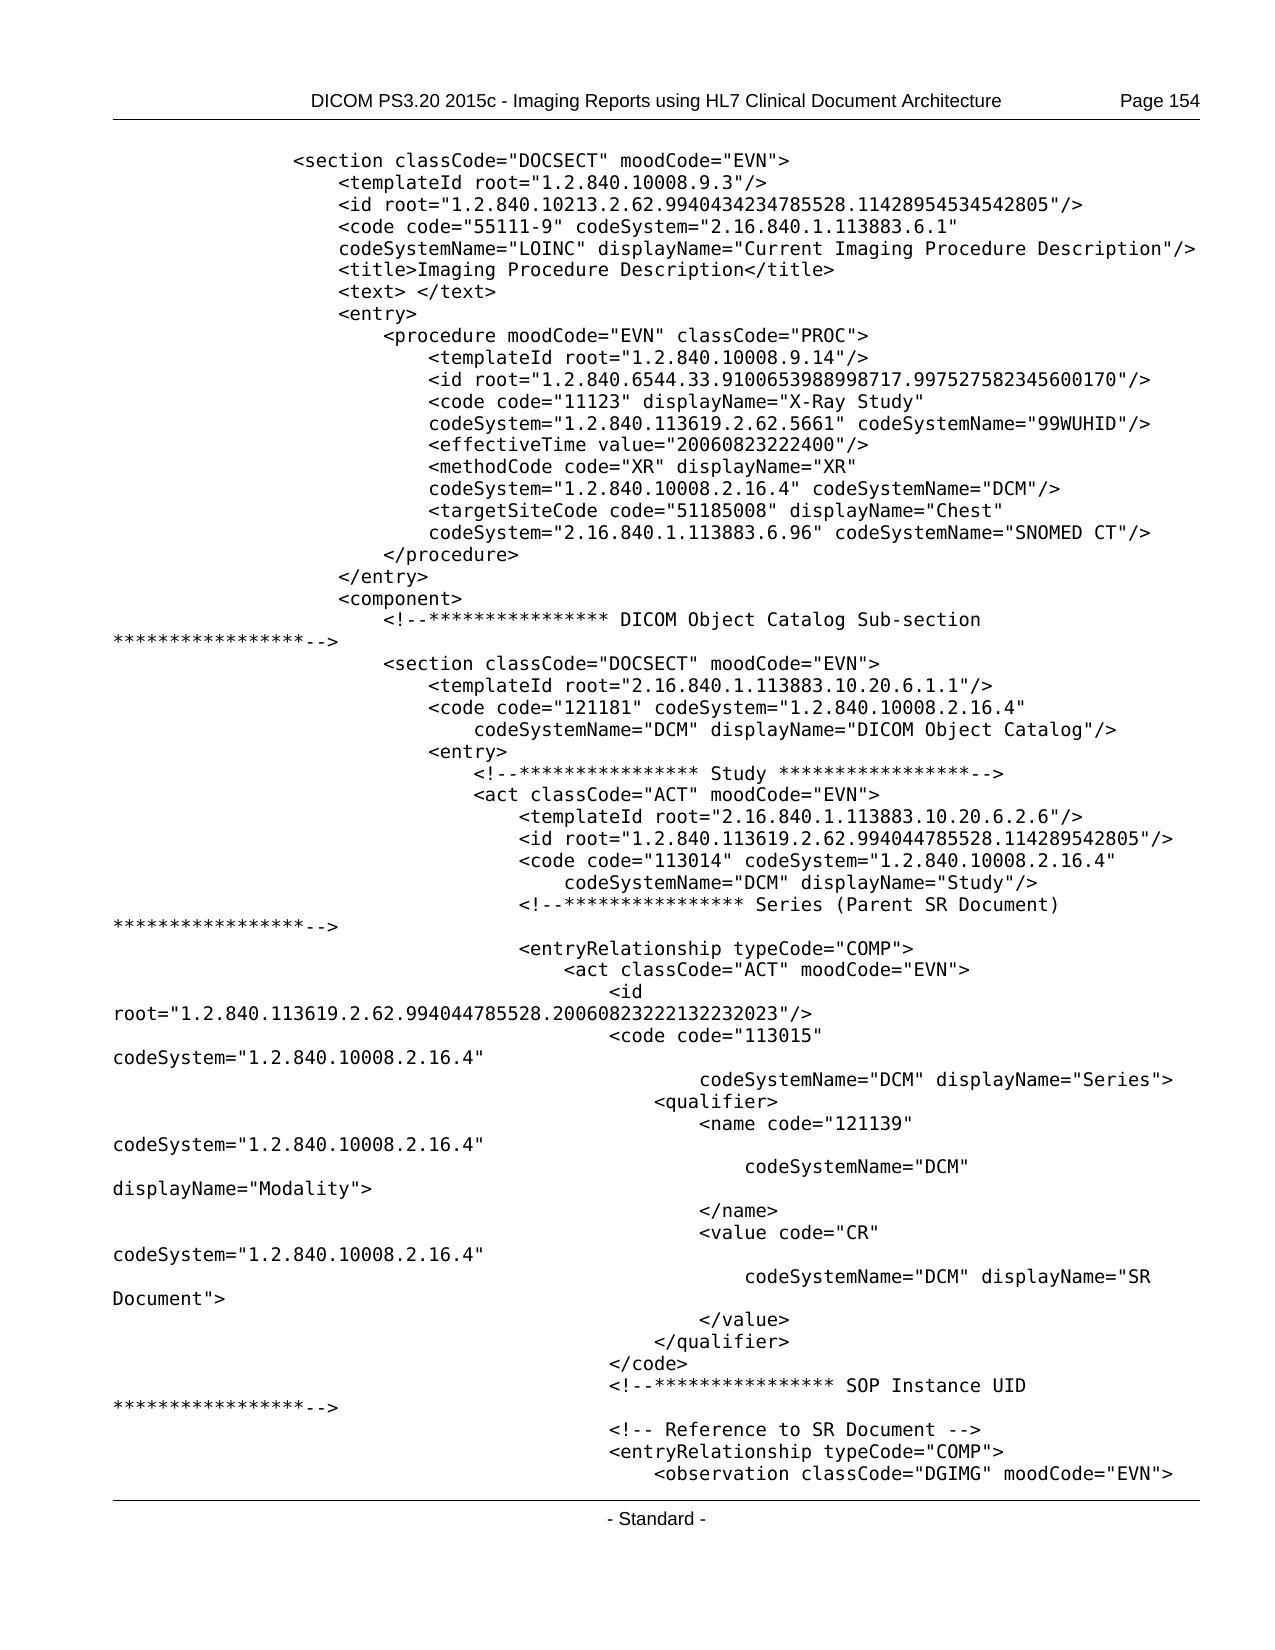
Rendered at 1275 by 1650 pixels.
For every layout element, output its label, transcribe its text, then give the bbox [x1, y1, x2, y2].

text <section classCode="DOCSECT" moodCode="EVN"> <templateId root="1.2.840.10008.9.3"/> <id root="1.2.840.10213.2.62.9940434234785528.11428954534542805"/> <code code="55111-9" codeSystem="2.16.840.1.113883.6.1" codeSystemName="LOINC" displayName="Current Imaging Procedure Description"/> <title>Imaging Procedure Description</title> <text> </text> <entry> <procedure moodCode="EVN" classCode="PROC"> <templateId root="1.2.840.10008.9.14"/> <id root="1.2.840.6544.33.9100653988998717.997527582345600170"/> <code code="11123" displayName="X-Ray Study" codeSystem="1.2.840.113619.2.62.5661" codeSystemName="99WUHID"/> <effectiveTime value="20060823222400"/> <methodCode code="XR" displayName="XR" codeSystem="1.2.840.10008.2.16.4" codeSystemName="DCM"/> <targetSiteCode code="51185008" displayName="Chest" codeSystem="2.16.840.1.113883.6.96" codeSystemName="SNOMED CT"/> </procedure> </entry> <component> <!--**************** DICOM Object Catalog Sub-section *****************--> <section classCode="DOCSECT" moodCode="EVN"> <templateId root="2.16.840.1.113883.10.20.6.1.1"/> <code code="121181" codeSystem="1.2.840.10008.2.16.4" codeSystemName="DCM" displayName="DICOM Object Catalog"/> <entry> <!--**************** Study *****************--> <act classCode="ACT" moodCode="EVN"> <templateId root="2.16.840.1.113883.10.20.6.2.6"/> <id root="1.2.840.113619.2.62.994044785528.114289542805"/> <code code="113014" codeSystem="1.2.840.10008.2.16.4" codeSystemName="DCM" displayName="Study"/> <!--**************** Series (Parent SR Document) *****************--> <entryRelationship typeCode="COMP"> <act classCode="ACT" moodCode="EVN"> <id root="1.2.840.113619.2.62.994044785528.20060823222132232023"/> <code code="113015" codeSystem="1.2.840.10008.2.16.4" codeSystemName="DCM" displayName="Series"> <qualifier> <name code="121139" codeSystem="1.2.840.10008.2.16.4" codeSystemName="DCM" displayName="Modality"> </name> <value code="CR" codeSystem="1.2.840.10008.2.16.4" codeSystemName="DCM" displayName="SR Document"> </value> </qualifier> </code> <!--**************** SOP Instance UID *****************--> <!-- Reference to SR Document --> <entryRelationship typeCode="COMP"> <observation classCode="DGIMG" moodCode="EVN"> [112, 150, 1200, 1484]
